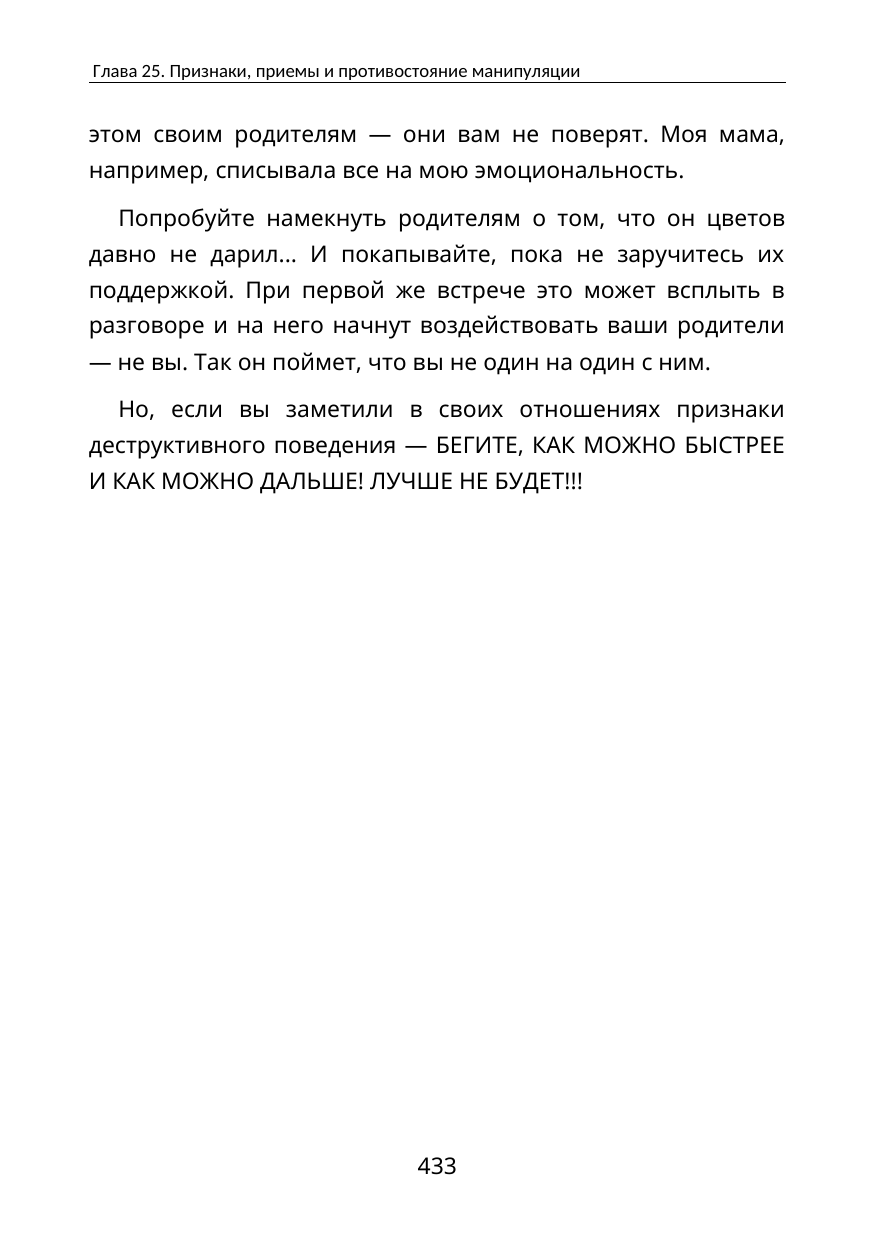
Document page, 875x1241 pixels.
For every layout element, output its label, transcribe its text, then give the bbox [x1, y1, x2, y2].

text этом своим родителям — они вам не поверят. Моя мама, например, списывала все на мою эмоциональность. [88, 118, 786, 185]
text Но, если вы заметили в своих отношениях признаки деструктивного поведения — БЕГИТЕ, КАК МОЖНО БЫСТРЕЕ И КАК МОЖНО ДАЛЬШЕ! ЛУЧШЕ НЕ БУДЕТ!!! [88, 393, 786, 496]
text Попробуйте намекнуть родителям о том, что он цветов давно не дарил... И покапывайте, пока не заручитесь их поддержкой. При первой же встрече это может всплыть в разговоре и на него начнут воздействовать ваши родители — не вы. Так он поймет, что вы не один на один с ним. [88, 202, 786, 377]
